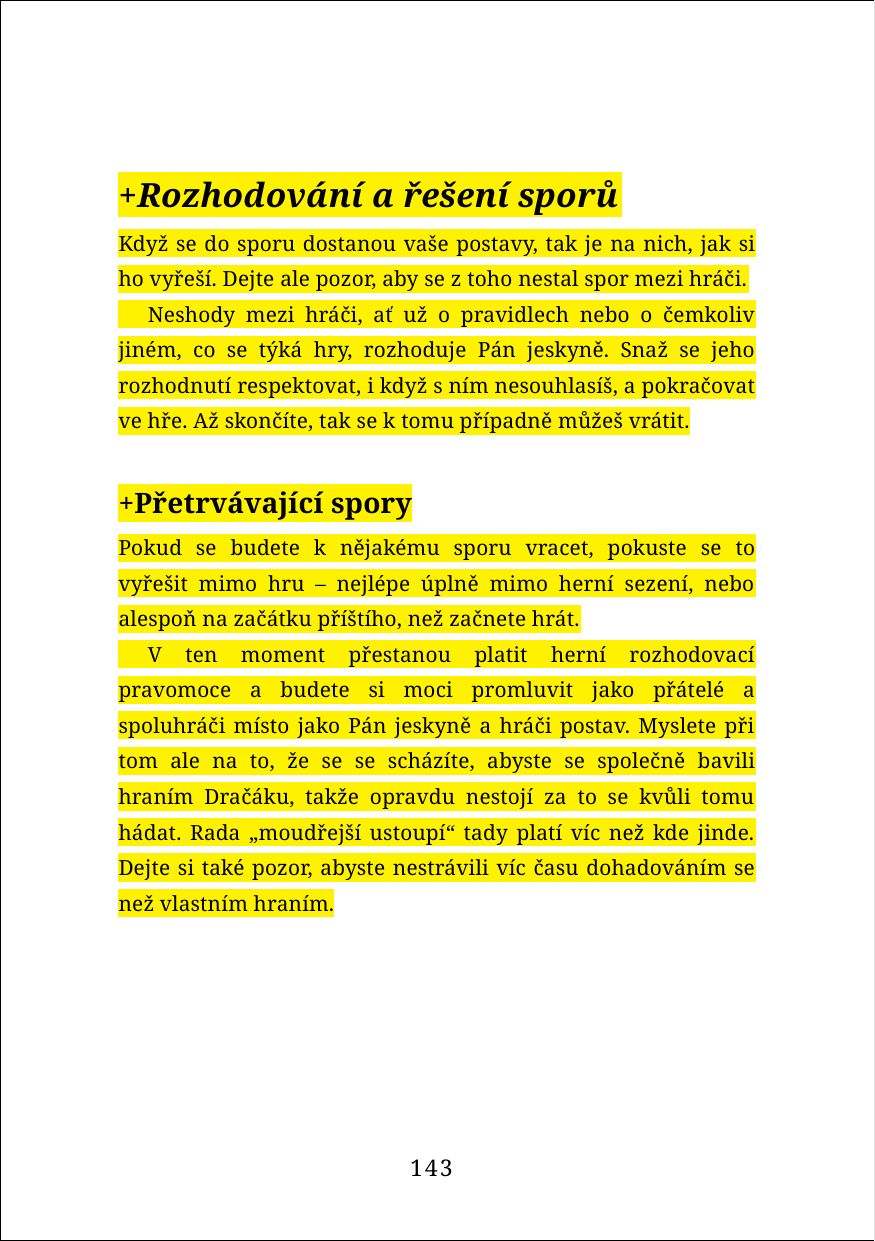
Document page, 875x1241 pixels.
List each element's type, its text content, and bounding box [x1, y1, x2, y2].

text Když se do sporu dostanou vaše postavy, tak je na nich, jak si ho vyřeší. Dejte ale pozor, aby se z toho nestal spor mezi hráči. Neshody mezi hráči, ať už o pravidlech nebo o čemkoliv jiném, co se týká hry, rozhoduje Pán jeskyně. Snaž se jeho rozhodnutí respektovat, i když s ním nesouhlasíš, a pokračovat ve hře. Až skončíte, tak se k tomu případně můžeš vrátit. [118, 229, 756, 435]
subtitle +Rozhodování a řešení sporů [118, 172, 756, 217]
subtitle +Přetrvávající spory [118, 483, 756, 522]
text Pokud se budete k nějakému sporu vracet, pokuste se to vyřešit mimo hru – nejlépe úplně mimo herní sezení, nebo alespoň na začátku příštího, než začnete hrát. V ten moment přestanou platit herní rozhodovací pravomoce a budete si moci promluvit jako přátelé a spoluhráči místo jako Pán jeskyně a hráči postav. Myslete při tom ale na to, že se se scházíte, abyste se společně bavili hraním Dračáku, takže opravdu nestojí za to se kvůli tomu hádat. Rada „moudřejší ustoupí“ tady platí víc než kde jinde. Dejte si také pozor, abyste nestrávili víc času dohadováním se než vlastním hraním. [118, 533, 756, 917]
